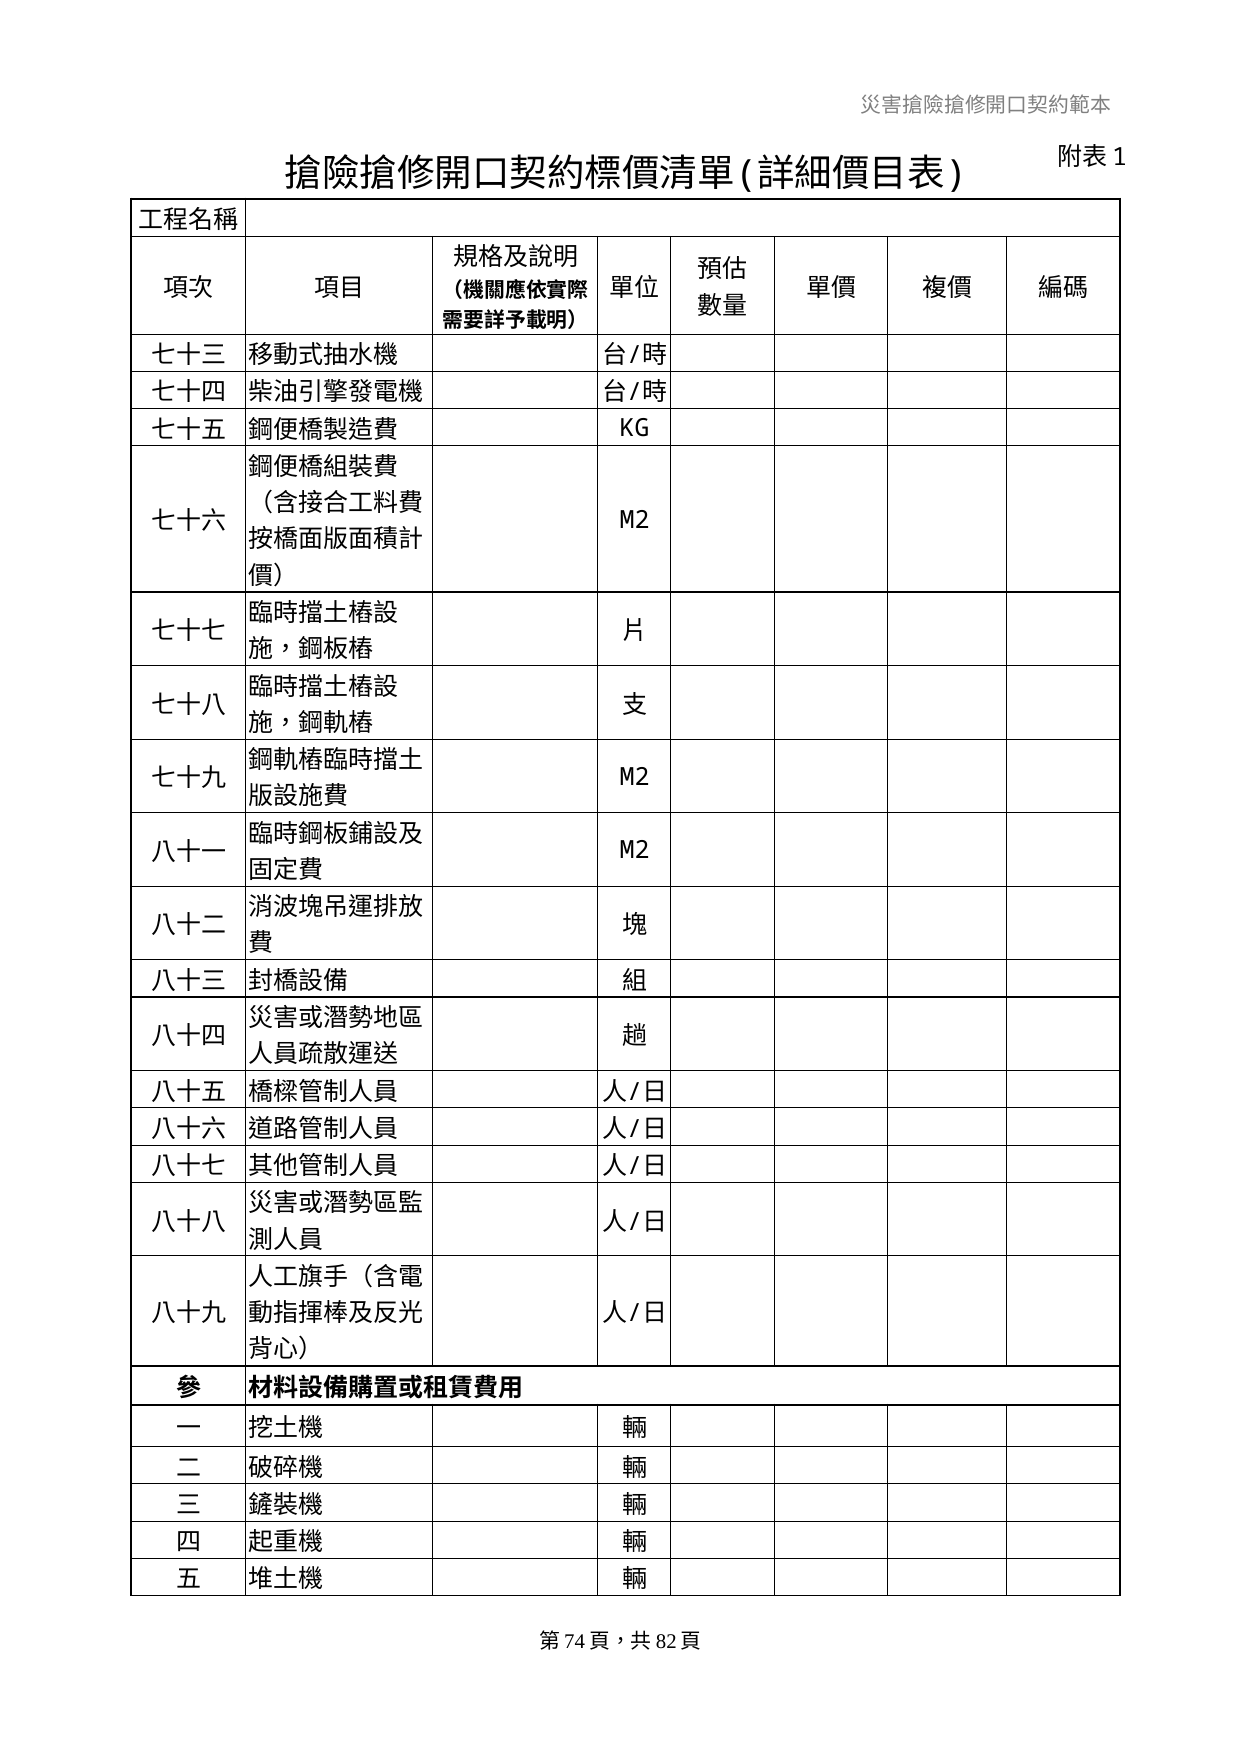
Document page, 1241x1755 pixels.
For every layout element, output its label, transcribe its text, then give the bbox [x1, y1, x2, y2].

table_cell [775, 1447, 887, 1483]
table_cell [888, 1071, 1006, 1107]
table_cell 複價 [888, 237, 1006, 333]
table_cell [888, 1406, 1006, 1446]
table_cell [671, 1447, 774, 1483]
table_cell [671, 335, 774, 371]
table_cell [433, 1256, 597, 1365]
table_cell KG [598, 409, 670, 445]
table_cell 人/日 [598, 1146, 670, 1182]
table_cell [888, 998, 1006, 1070]
table_cell [1007, 666, 1119, 738]
table_cell 橋樑管制人員 [246, 1071, 432, 1107]
table_cell [433, 593, 597, 665]
table_cell 四 [132, 1522, 245, 1558]
table_cell 規格及說明 （機關應依實際需要詳予載明） [433, 237, 597, 333]
table_cell [888, 446, 1006, 591]
table_cell [671, 740, 774, 812]
table_cell [671, 1108, 774, 1144]
table_cell 人/日 [598, 1183, 670, 1255]
table_cell 鋼便橋製造費 [246, 409, 432, 445]
table_cell 鏟裝機 [246, 1484, 432, 1521]
table_cell [1007, 335, 1119, 371]
table_cell [433, 740, 597, 812]
table_cell [775, 335, 887, 371]
table_cell 趟 [598, 998, 670, 1070]
table_cell 二 [132, 1447, 245, 1483]
table_cell [1007, 1071, 1119, 1107]
table_cell 塊 [598, 887, 670, 959]
table_cell 七十三 [132, 335, 245, 371]
table_cell 七十六 [132, 446, 245, 591]
table_cell 輛 [598, 1559, 670, 1595]
table_cell 七十五 [132, 409, 245, 445]
table_cell 七十八 [132, 666, 245, 738]
table_cell [1007, 1406, 1119, 1446]
table_cell 輛 [598, 1406, 670, 1446]
table_cell 柴油引擎發電機 [246, 372, 432, 408]
table_cell [775, 998, 887, 1070]
table_cell [888, 1522, 1006, 1558]
table_cell 八十九 [132, 1256, 245, 1365]
table_cell [888, 1108, 1006, 1144]
table_cell 起重機 [246, 1522, 432, 1558]
table_cell [1007, 1484, 1119, 1521]
table_cell [775, 446, 887, 591]
table_cell [671, 887, 774, 959]
table_cell [888, 593, 1006, 665]
table_cell [433, 1484, 597, 1521]
table_cell 人/日 [598, 1108, 670, 1144]
table_cell 項目 [246, 237, 432, 333]
table_cell [433, 666, 597, 738]
table_cell [433, 1183, 597, 1255]
table_cell [1007, 1108, 1119, 1144]
table_cell [671, 593, 774, 665]
table_cell [1007, 446, 1119, 591]
table_cell [671, 1146, 774, 1182]
table_cell [888, 1559, 1006, 1595]
table_cell [775, 887, 887, 959]
table_cell 預估數量 [671, 237, 774, 333]
table_cell 八十一 [132, 813, 245, 886]
table_cell [671, 1183, 774, 1255]
table_cell [433, 1071, 597, 1107]
table_cell [1007, 372, 1119, 408]
table_cell [433, 887, 597, 959]
table_cell [1007, 1256, 1119, 1365]
table_cell [888, 1183, 1006, 1255]
table_cell [775, 1406, 887, 1446]
table_cell 八十四 [132, 998, 245, 1070]
table_cell 一 [132, 1406, 245, 1446]
table_cell [671, 960, 774, 996]
table_cell [775, 1146, 887, 1182]
table_cell [433, 372, 597, 408]
table_cell 挖土機 [246, 1406, 432, 1446]
table_cell [1007, 887, 1119, 959]
table_cell M2 [598, 446, 670, 591]
table_cell [433, 1559, 597, 1595]
table_cell [1007, 960, 1119, 996]
table_cell 支 [598, 666, 670, 738]
table_cell 人/日 [598, 1256, 670, 1365]
table_cell [888, 1484, 1006, 1521]
table_cell 移動式抽水機 [246, 335, 432, 371]
table_cell 七十九 [132, 740, 245, 812]
table_cell 破碎機 [246, 1447, 432, 1483]
table_cell 災害或潛勢區監測人員 [246, 1183, 432, 1255]
table_cell 五 [132, 1559, 245, 1595]
table_cell [1007, 998, 1119, 1070]
table_cell [433, 1406, 597, 1446]
table_cell [775, 1484, 887, 1521]
table_cell [433, 1522, 597, 1558]
table_cell [433, 1447, 597, 1483]
table_cell 道路管制人員 [246, 1108, 432, 1144]
table_cell 台/時 [598, 335, 670, 371]
table_cell 參 [132, 1367, 245, 1403]
table_cell [775, 372, 887, 408]
table_cell 臨時擋土樁設施，鋼板樁 [246, 593, 432, 665]
table_cell 人工旗手（含電動指揮棒及反光背心） [246, 1256, 432, 1365]
table_cell 八十八 [132, 1183, 245, 1255]
table_header 搶險搶修開口契約標價清單(詳細價目表) [131, 129, 1179, 197]
table_cell [1007, 1146, 1119, 1182]
table_cell [888, 372, 1006, 408]
table_cell [775, 666, 887, 738]
table_cell [888, 740, 1006, 812]
table_cell [888, 1447, 1006, 1483]
table_cell [433, 813, 597, 886]
table_cell [775, 813, 887, 886]
table_cell [775, 1071, 887, 1107]
table_cell 三 [132, 1484, 245, 1521]
table_cell 輛 [598, 1447, 670, 1483]
table_cell 八十五 [132, 1071, 245, 1107]
table_cell [671, 1256, 774, 1365]
table_cell [671, 372, 774, 408]
table_cell [671, 1484, 774, 1521]
table_cell 封橋設備 [246, 960, 432, 996]
table_cell M2 [598, 740, 670, 812]
table_cell [775, 1522, 887, 1558]
table_cell [671, 1406, 774, 1446]
table_cell [433, 409, 597, 445]
table_cell [775, 1256, 887, 1365]
table_cell [1007, 1522, 1119, 1558]
table_cell [671, 998, 774, 1070]
table_cell [1007, 740, 1119, 812]
table_cell 組 [598, 960, 670, 996]
table_cell [671, 409, 774, 445]
table_cell 鋼軌樁臨時擋土版設施費 [246, 740, 432, 812]
table_cell [888, 813, 1006, 886]
table_cell [888, 666, 1006, 738]
table_cell 七十七 [132, 593, 245, 665]
table_cell 其他管制人員 [246, 1146, 432, 1182]
table_cell 片 [598, 593, 670, 665]
table_cell [888, 887, 1006, 959]
table_cell [433, 998, 597, 1070]
table_cell [433, 1146, 597, 1182]
table_cell 台/時 [598, 372, 670, 408]
table_cell [433, 960, 597, 996]
table_cell [1007, 593, 1119, 665]
table_cell [775, 409, 887, 445]
table_cell 材料設備購置或租賃費用 [246, 1367, 1119, 1403]
table_cell 單價 [775, 237, 887, 333]
table_cell [1007, 813, 1119, 886]
table_cell 項次 [132, 237, 245, 333]
table_cell [1007, 409, 1119, 445]
table_cell 八十三 [132, 960, 245, 996]
table_cell [775, 1183, 887, 1255]
table_cell 七十四 [132, 372, 245, 408]
table_cell 八十二 [132, 887, 245, 959]
table_cell 輛 [598, 1522, 670, 1558]
table_cell [775, 960, 887, 996]
table_cell 輛 [598, 1484, 670, 1521]
table_cell [1007, 1447, 1119, 1483]
table_cell [775, 593, 887, 665]
table_cell [433, 1108, 597, 1144]
table_cell 災害或潛勢地區人員疏散運送 [246, 998, 432, 1070]
table_cell [775, 1559, 887, 1595]
table_cell [888, 335, 1006, 371]
table_cell 八十七 [132, 1146, 245, 1182]
table_cell [775, 1108, 887, 1144]
table_cell 消波塊吊運排放費 [246, 887, 432, 959]
table_cell [671, 1522, 774, 1558]
table_cell 工程名稱 [132, 200, 245, 236]
table_cell M2 [598, 813, 670, 886]
table_cell [433, 446, 597, 591]
table_cell [1007, 1183, 1119, 1255]
table_cell 八十六 [132, 1108, 245, 1144]
table_cell [671, 666, 774, 738]
table_cell 鋼便橋組裝費（含接合工料費按橋面版面積計價） [246, 446, 432, 591]
table_cell [671, 813, 774, 886]
table_cell 堆土機 [246, 1559, 432, 1595]
table_cell 編碼 [1007, 237, 1119, 333]
table_cell [775, 740, 887, 812]
table_cell [888, 409, 1006, 445]
table_cell [888, 960, 1006, 996]
table_cell [246, 200, 1119, 236]
table_cell [671, 1071, 774, 1107]
table_cell [888, 1256, 1006, 1365]
table_cell [1007, 1559, 1119, 1595]
table_cell [888, 1146, 1006, 1182]
table_cell [433, 335, 597, 371]
table_cell 單位 [598, 237, 670, 333]
table_cell [671, 1559, 774, 1595]
table_cell [671, 446, 774, 591]
table_cell 臨時擋土樁設施，鋼軌樁 [246, 666, 432, 738]
table_cell 臨時鋼板鋪設及固定費 [246, 813, 432, 886]
table_cell 人/日 [598, 1071, 670, 1107]
